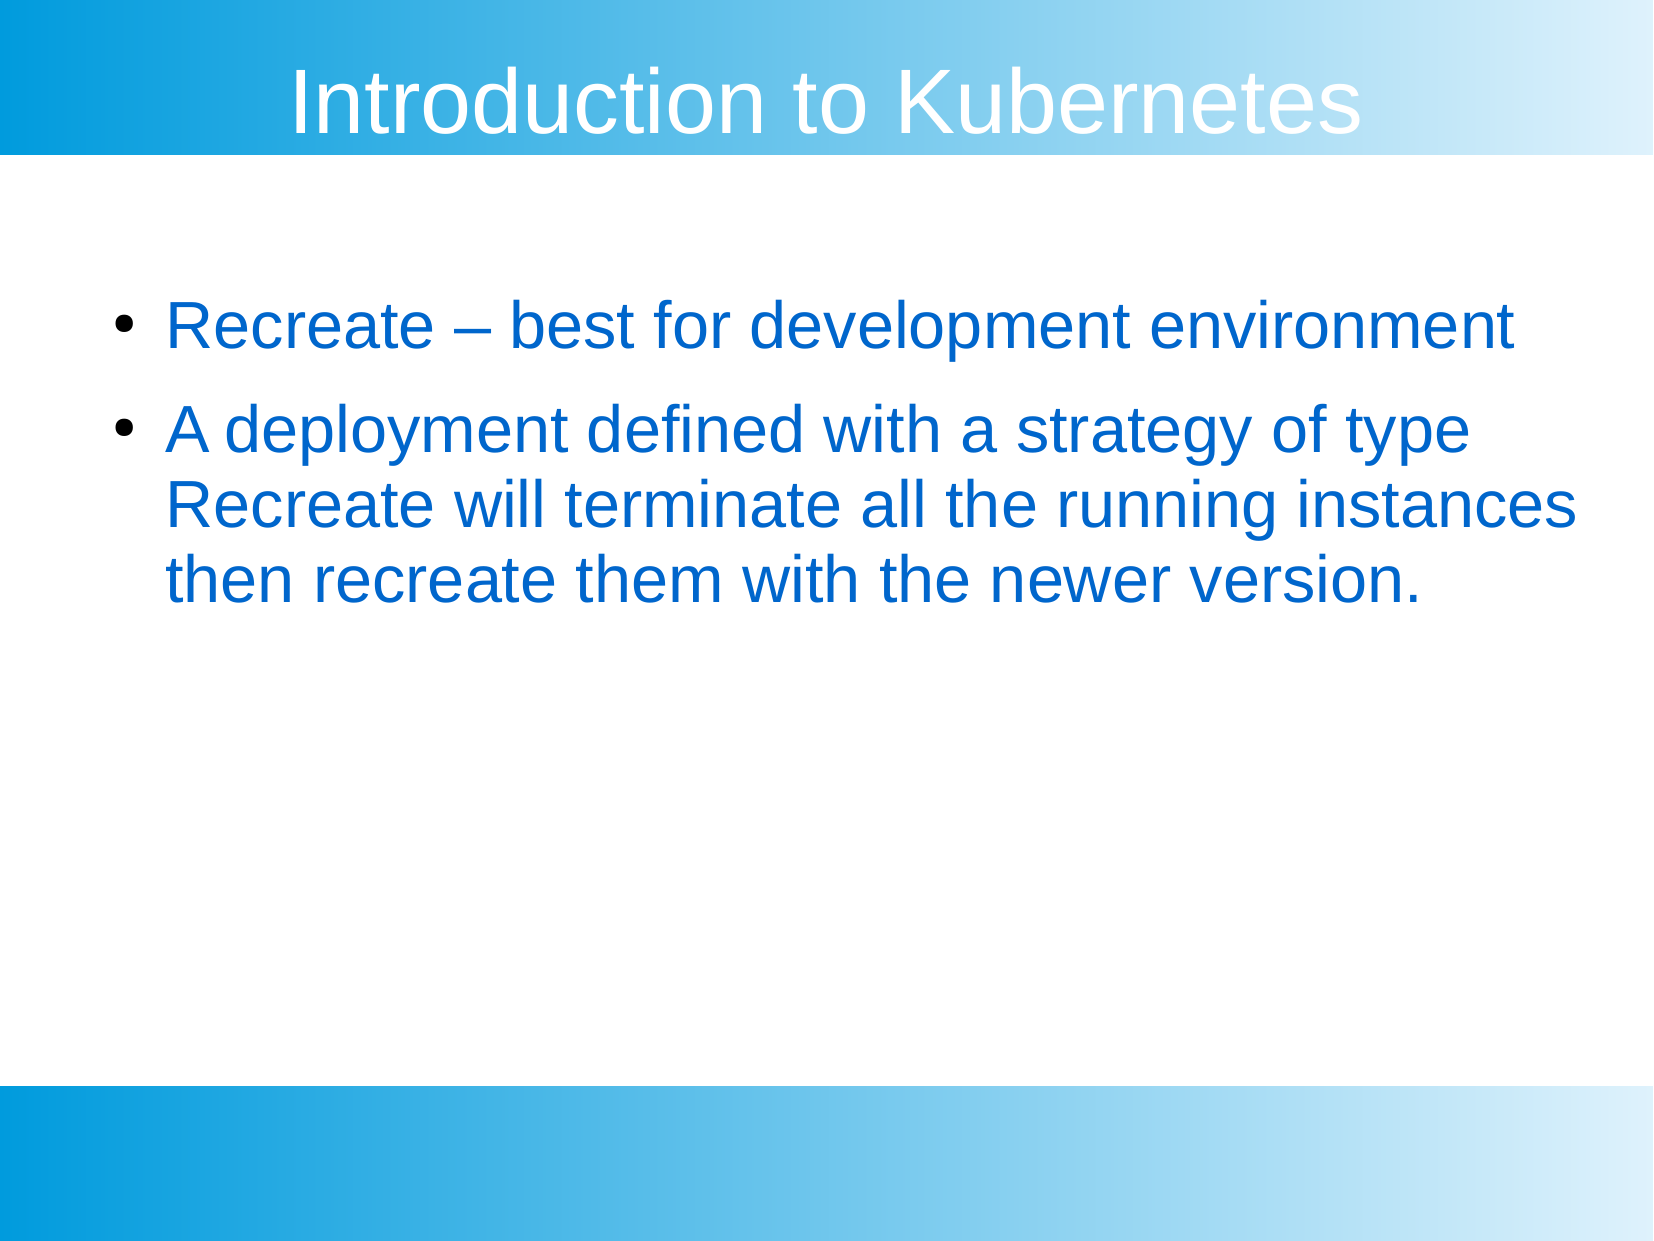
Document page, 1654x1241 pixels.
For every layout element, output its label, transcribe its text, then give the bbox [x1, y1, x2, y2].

list Recreate – best for development environment A deployment defined with a strategy of type Recreate will terminate all the running instances then recreate them with the newer version. [94, 183, 1583, 650]
title Introduction to Kubernetes [82, 49, 1571, 155]
